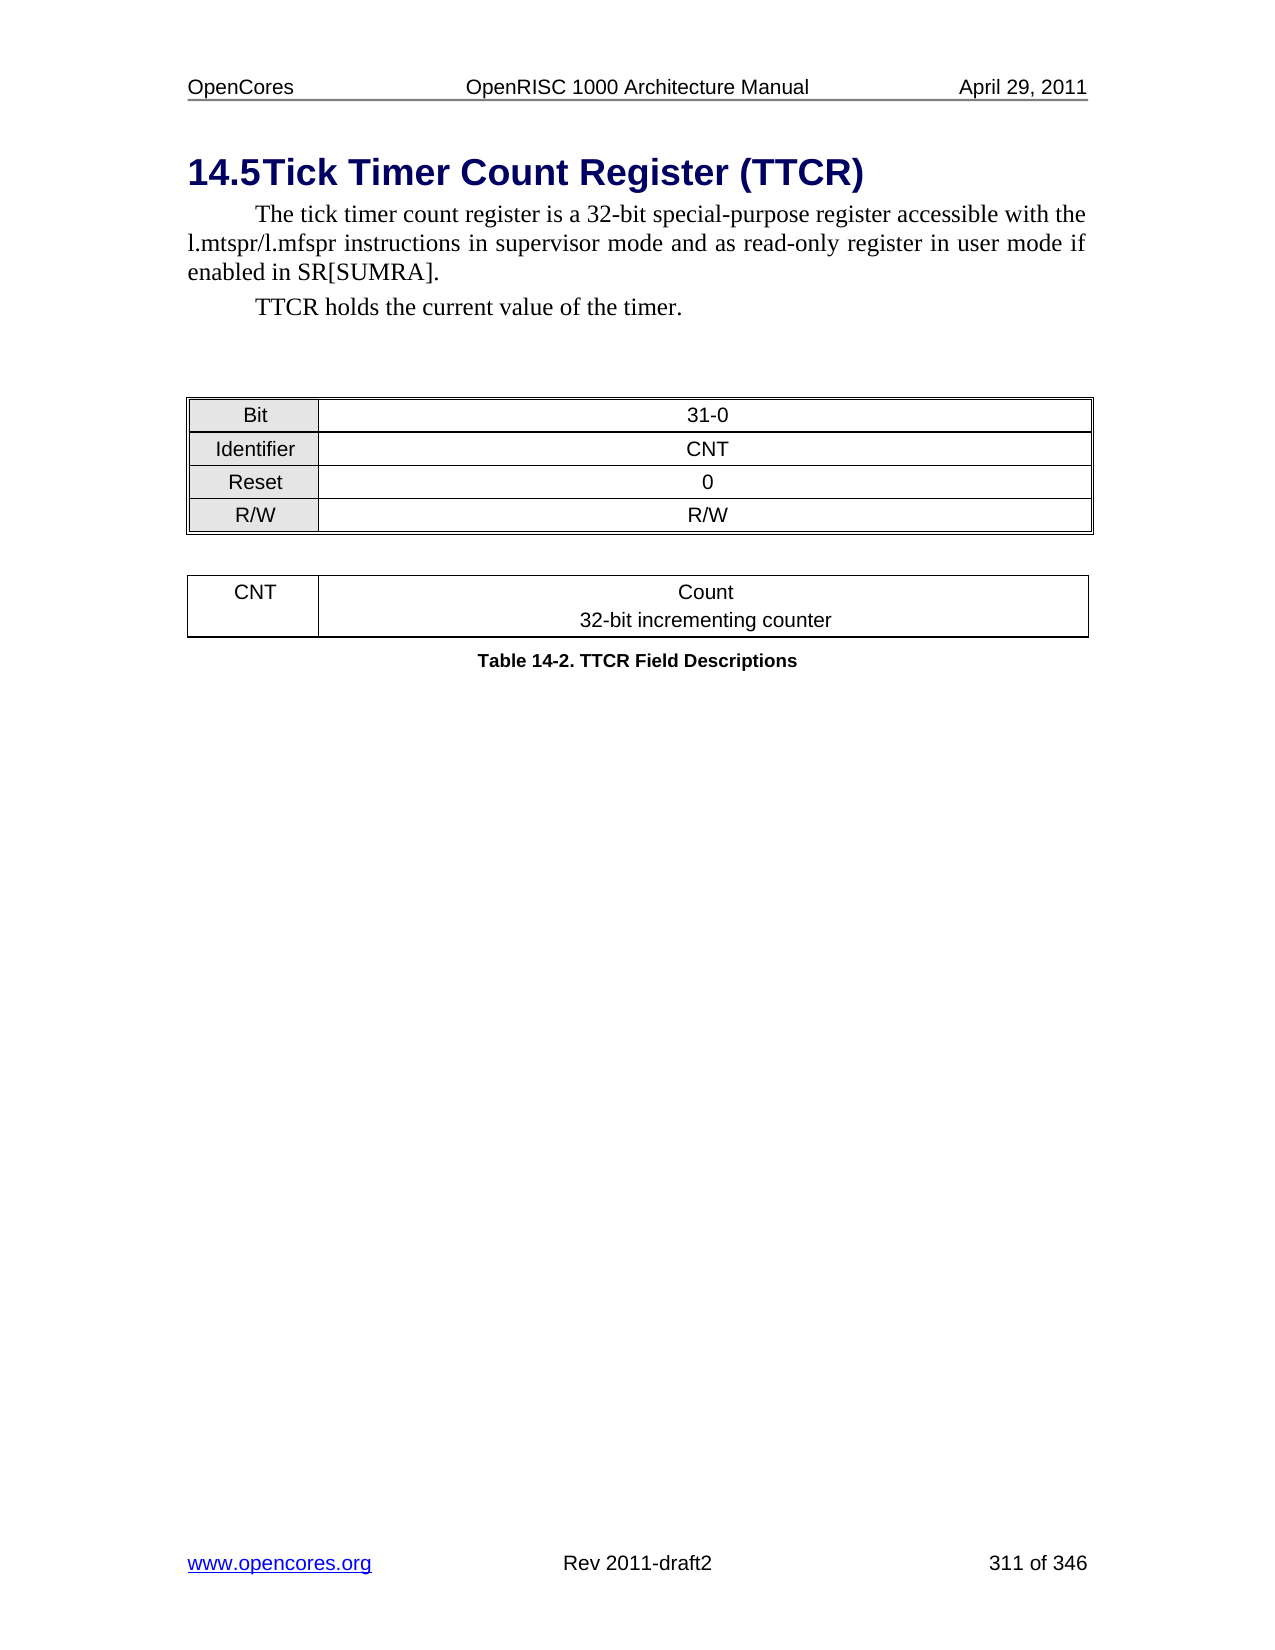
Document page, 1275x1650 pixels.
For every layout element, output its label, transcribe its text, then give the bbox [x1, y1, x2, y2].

table_cell R/W [190, 499, 318, 531]
table_cell Identifier [190, 433, 318, 465]
table_header CNT [188, 576, 318, 636]
table_header Count 32-bit incrementing counter [319, 576, 1088, 636]
table_cell 0 [319, 466, 1091, 498]
table_header 31-0 [319, 400, 1091, 431]
subtitle Tick Timer Count Register (TTCR) [187, 150, 1087, 193]
table_cell R/W [319, 499, 1091, 531]
table_header Bit [190, 400, 318, 431]
table_cell Reset [190, 466, 318, 498]
text Table 14-2. TTCR Field Descriptions [187, 650, 1087, 672]
table_cell CNT [319, 433, 1091, 465]
text The tick timer count register is a 32-bit special-purpose register accessible with the l.mtspr/l.mfspr instructions in supervisor mode and as read-only register in user mode if enabled in SR[SUMRA]. [187, 199, 1087, 286]
text TTCR holds the current value of the timer. [187, 292, 1087, 321]
